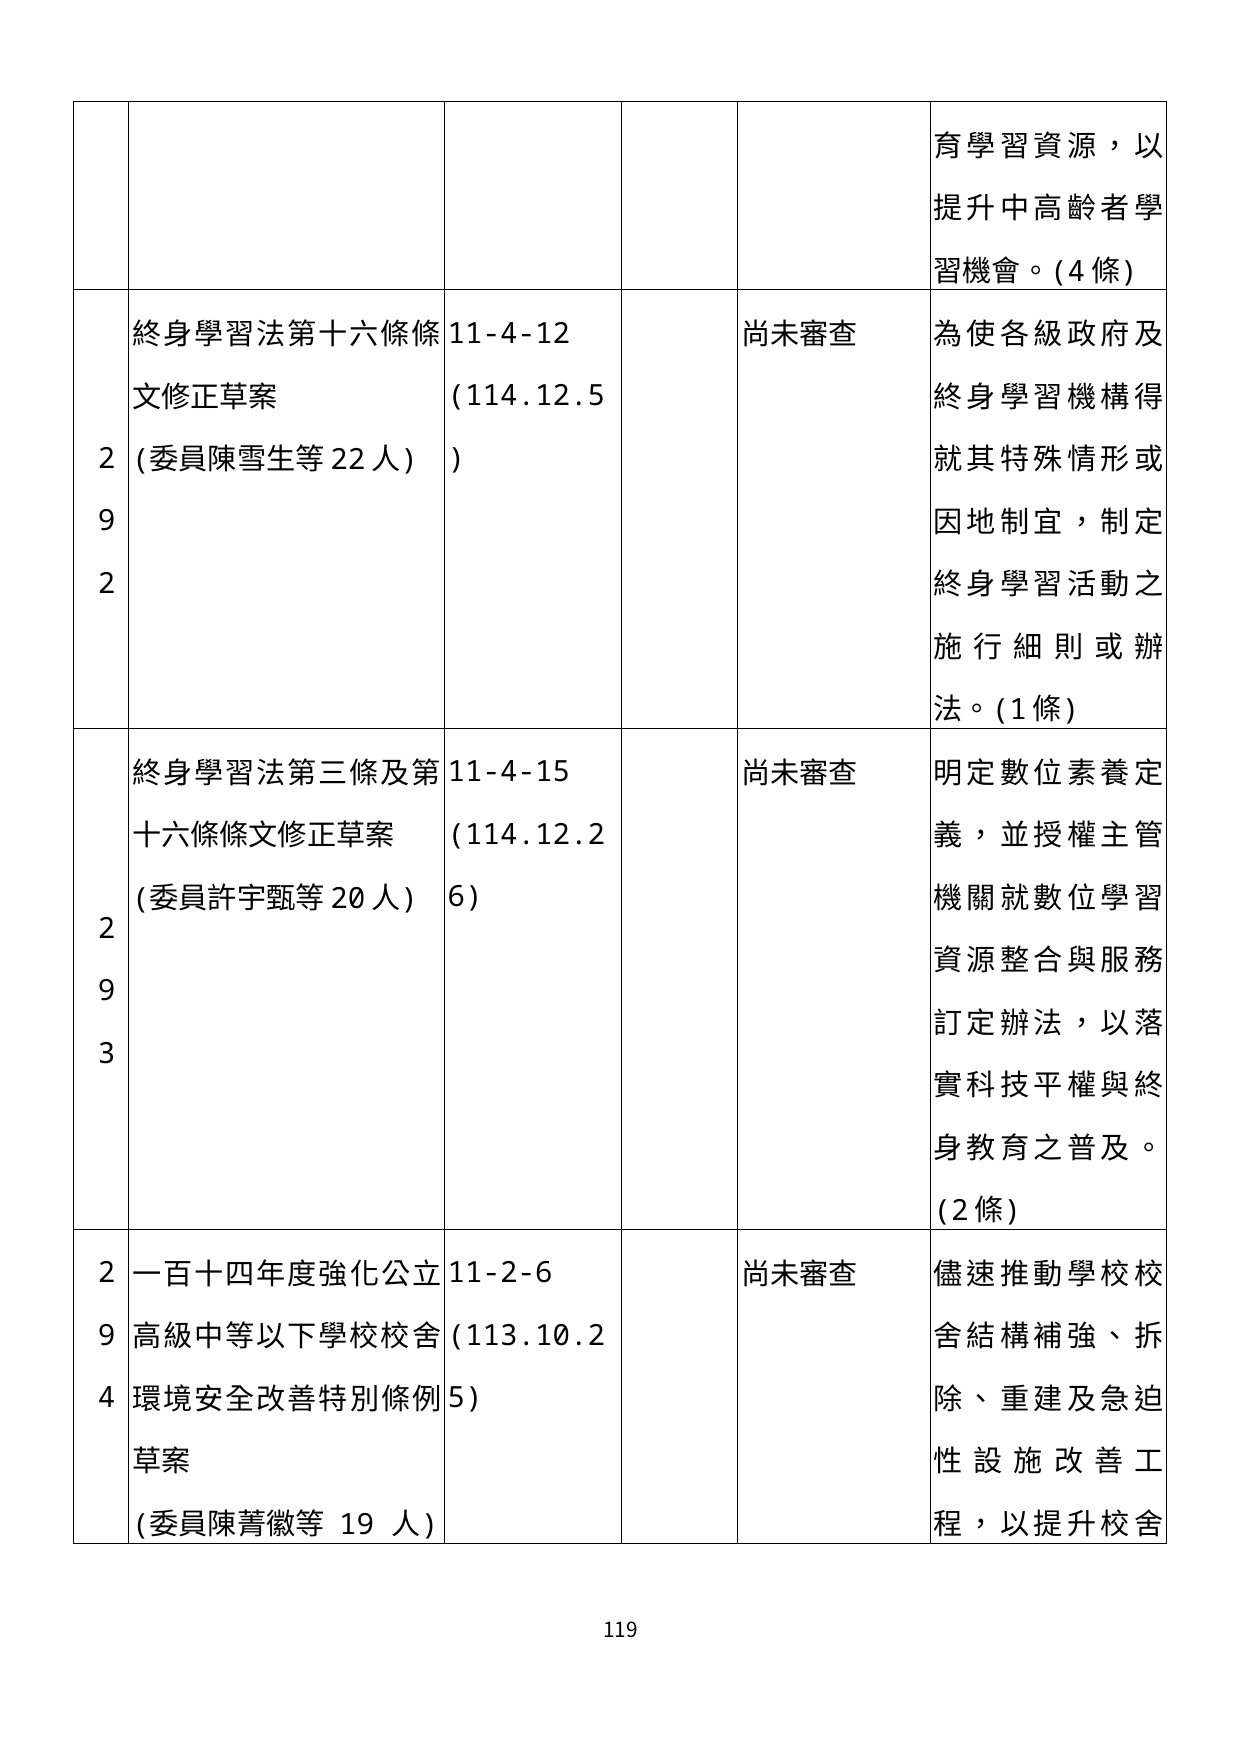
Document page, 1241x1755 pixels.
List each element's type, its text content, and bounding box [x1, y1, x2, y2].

table_cell 11-4-12 (114.12.5) [445, 290, 621, 728]
table_cell [74, 102, 128, 289]
table_cell 儘速推動學校校舍結構補強、拆除、重建及急迫性設施改善工程，以提升校舍 [931, 1230, 1166, 1542]
table_cell 11-4-15 (114.12.26) [445, 729, 621, 1229]
table_cell 為使各級政府及終身學習機構得就其特殊情形或因地制宜，制定終身學習活動之施行細則或辦法。(1條) [931, 290, 1166, 728]
table_cell [622, 729, 737, 1229]
table_cell [74, 1230, 128, 1542]
table_cell [74, 290, 128, 728]
table_cell 育學習資源，以提升中高齡者學習機會。(4條) [931, 102, 1166, 289]
table_cell [622, 1230, 737, 1542]
table_cell 終身學習法第十六條條文修正草案 (委員陳雪生等22人) [129, 290, 444, 728]
table_cell 終身學習法第三條及第十六條條文修正草案 (委員許宇甄等20人) [129, 729, 444, 1229]
table_cell [622, 290, 737, 728]
table_cell 尚未審查 [738, 1230, 930, 1542]
table_cell 尚未審查 [738, 729, 930, 1229]
table_cell 一百十四年度強化公立高級中等以下學校校舍環境安全改善特別條例草案 (委員陳菁徽等 19 人) [129, 1230, 444, 1542]
table_cell [74, 729, 128, 1229]
table_cell 尚未審查 [738, 290, 930, 728]
table_cell [622, 102, 737, 289]
table_cell [738, 102, 930, 289]
table_cell [129, 102, 444, 289]
table_cell [445, 102, 621, 289]
table_cell 明定數位素養定義，並授權主管機關就數位學習資源整合與服務訂定辦法，以落實科技平權與終身教育之普及。(2條) [931, 729, 1166, 1229]
table_cell 11-2-6 (113.10.25) [445, 1230, 621, 1542]
